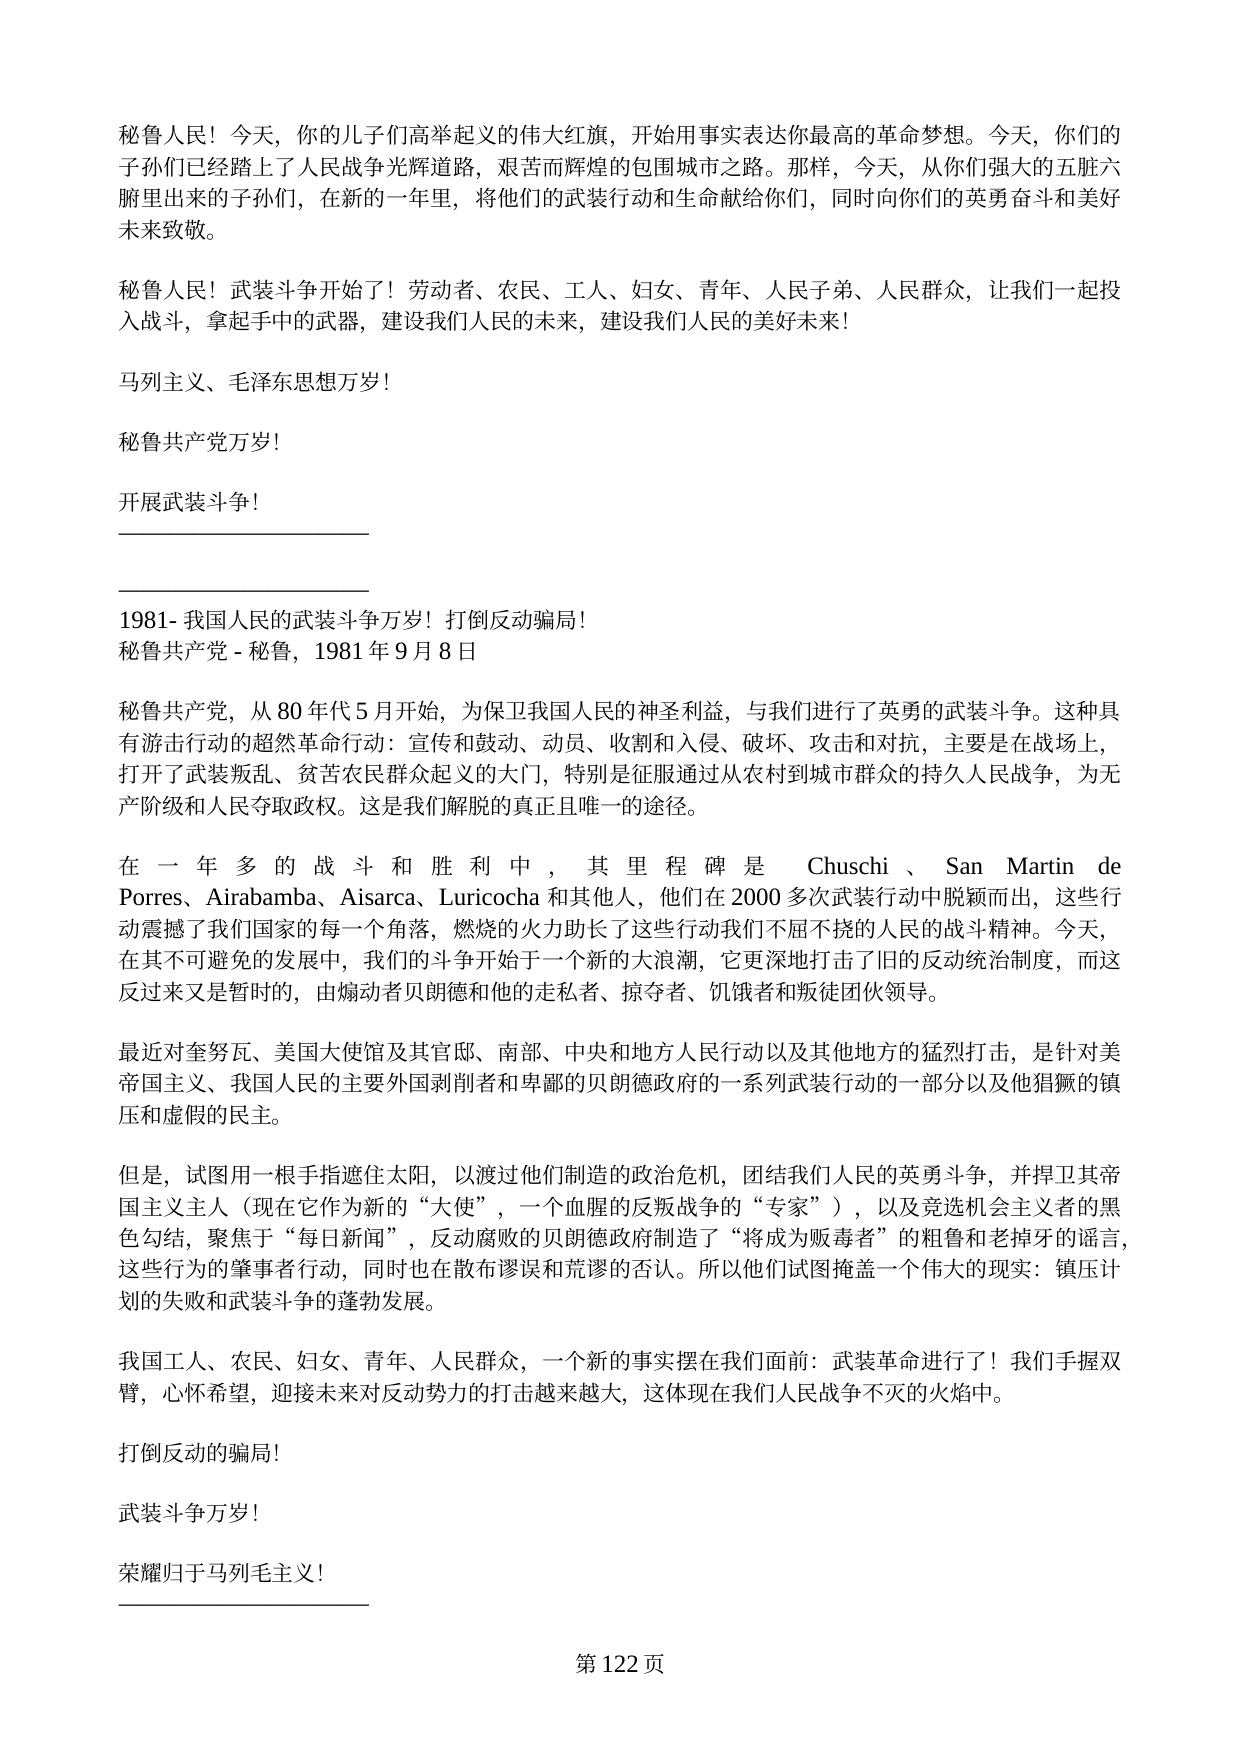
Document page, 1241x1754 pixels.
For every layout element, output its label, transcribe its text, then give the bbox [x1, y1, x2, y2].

text 马列主义、毛泽东思想万岁！ [118, 365, 1122, 396]
text 打倒反动的骗局！ [118, 1436, 1122, 1467]
text 最近对奎努瓦、美国大使馆及其官邸、南部、中央和地方人民行动以及其他地方的猛烈打击，是针对美帝国主义、我国人民的主要外国剥削者和卑鄙的贝朗德政府的一系列武装行动的一部分以及他猖獗的镇压和虚假的民主。 [118, 1035, 1122, 1129]
text —————————— [118, 574, 1122, 603]
text 秘鲁共产党，从80年代5月开始，为保卫我国人民的神圣利益，与我们进行了英勇的武装斗争。这种具有游击行动的超然革命行动：宣传和鼓动、动员、收割和入侵、破坏、攻击和对抗，主要是在战场上，打开了武装叛乱、贫苦农民群众起义的大门，特别是征服通过从农村到城市群众的持久人民战争，为无产阶级和人民夺取政权。这是我们解脱的真正且唯一的途径。 [118, 694, 1122, 820]
text 荣耀归于马列毛主义！ [118, 1556, 1122, 1588]
text 开展武装斗争！ [118, 485, 1122, 517]
text 武装斗争万岁！ [118, 1496, 1122, 1528]
text 秘鲁人民！今天，你的儿子们高举起义的伟大红旗，开始用事实表达你最高的革命梦想。今天，你们的子孙们已经踏上了人民战争光辉道路，艰苦而辉煌的包围城市之路。那样，今天，从你们强大的五脏六腑里出来的子孙们，在新的一年里，将他们的武装行动和生命献给你们，同时向你们的英勇奋斗和美好未来致敬。 [118, 118, 1122, 244]
text 1981- 我国人民的武装斗争万岁！打倒反动骗局！ [118, 603, 1122, 634]
text 秘鲁共产党 - 秘鲁，1981年9月8日 [118, 634, 1122, 666]
text —————————— [118, 517, 1122, 545]
text 秘鲁人民！武装斗争开始了！劳动者、农民、工人、妇女、青年、人民子弟、人民群众，让我们一起投入战斗，拿起手中的武器，建设我们人民的未来，建设我们人民的美好未来！ [118, 273, 1122, 336]
text 在一年多的战斗和胜利中，其里程碑是 Chuschi、San Martin de Porres、Airabamba、Aisarca、Luricocha 和其他人，他们在2000多次武装行动中脱颖而出，这些行动震撼了我们国家的每一个角落，燃烧的火力助长了这些行动我们不屈不挠的人民的战斗精神。今天，在其不可避免的发展中，我们的斗争开始于一个新的大浪潮，它更深地打击了旧的反动统治制度，而这反过来又是暂时的，由煽动者贝朗德和他的走私者、掠夺者、饥饿者和叛徒团伙领导。 [118, 849, 1122, 1006]
text 但是，试图用一根手指遮住太阳，以渡过他们制造的政治危机，团结我们人民的英勇斗争，并捍卫其帝国主义主人（现在它作为新的“大使”，一个血腥的反叛战争的“专家”），以及竞选机会主义者的黑色勾结，聚焦于“每日新闻”，反动腐败的贝朗德政府制造了“将成为贩毒者”的粗鲁和老掉牙的谣言，这些行为的肇事者行动，同时也在散布谬误和荒谬的否认。所以他们试图掩盖一个伟大的现实：镇压计划的失败和武装斗争的蓬勃发展。 [118, 1158, 1122, 1316]
text 秘鲁共产党万岁！ [118, 425, 1122, 456]
text 我国工人、农民、妇女、青年、人民群众，一个新的事实摆在我们面前：武装革命进行了！我们手握双臂，心怀希望，迎接未来对反动势力的打击越来越大，这体现在我们人民战争不灭的火焰中。 [118, 1344, 1122, 1407]
text —————————— [118, 1588, 1122, 1617]
